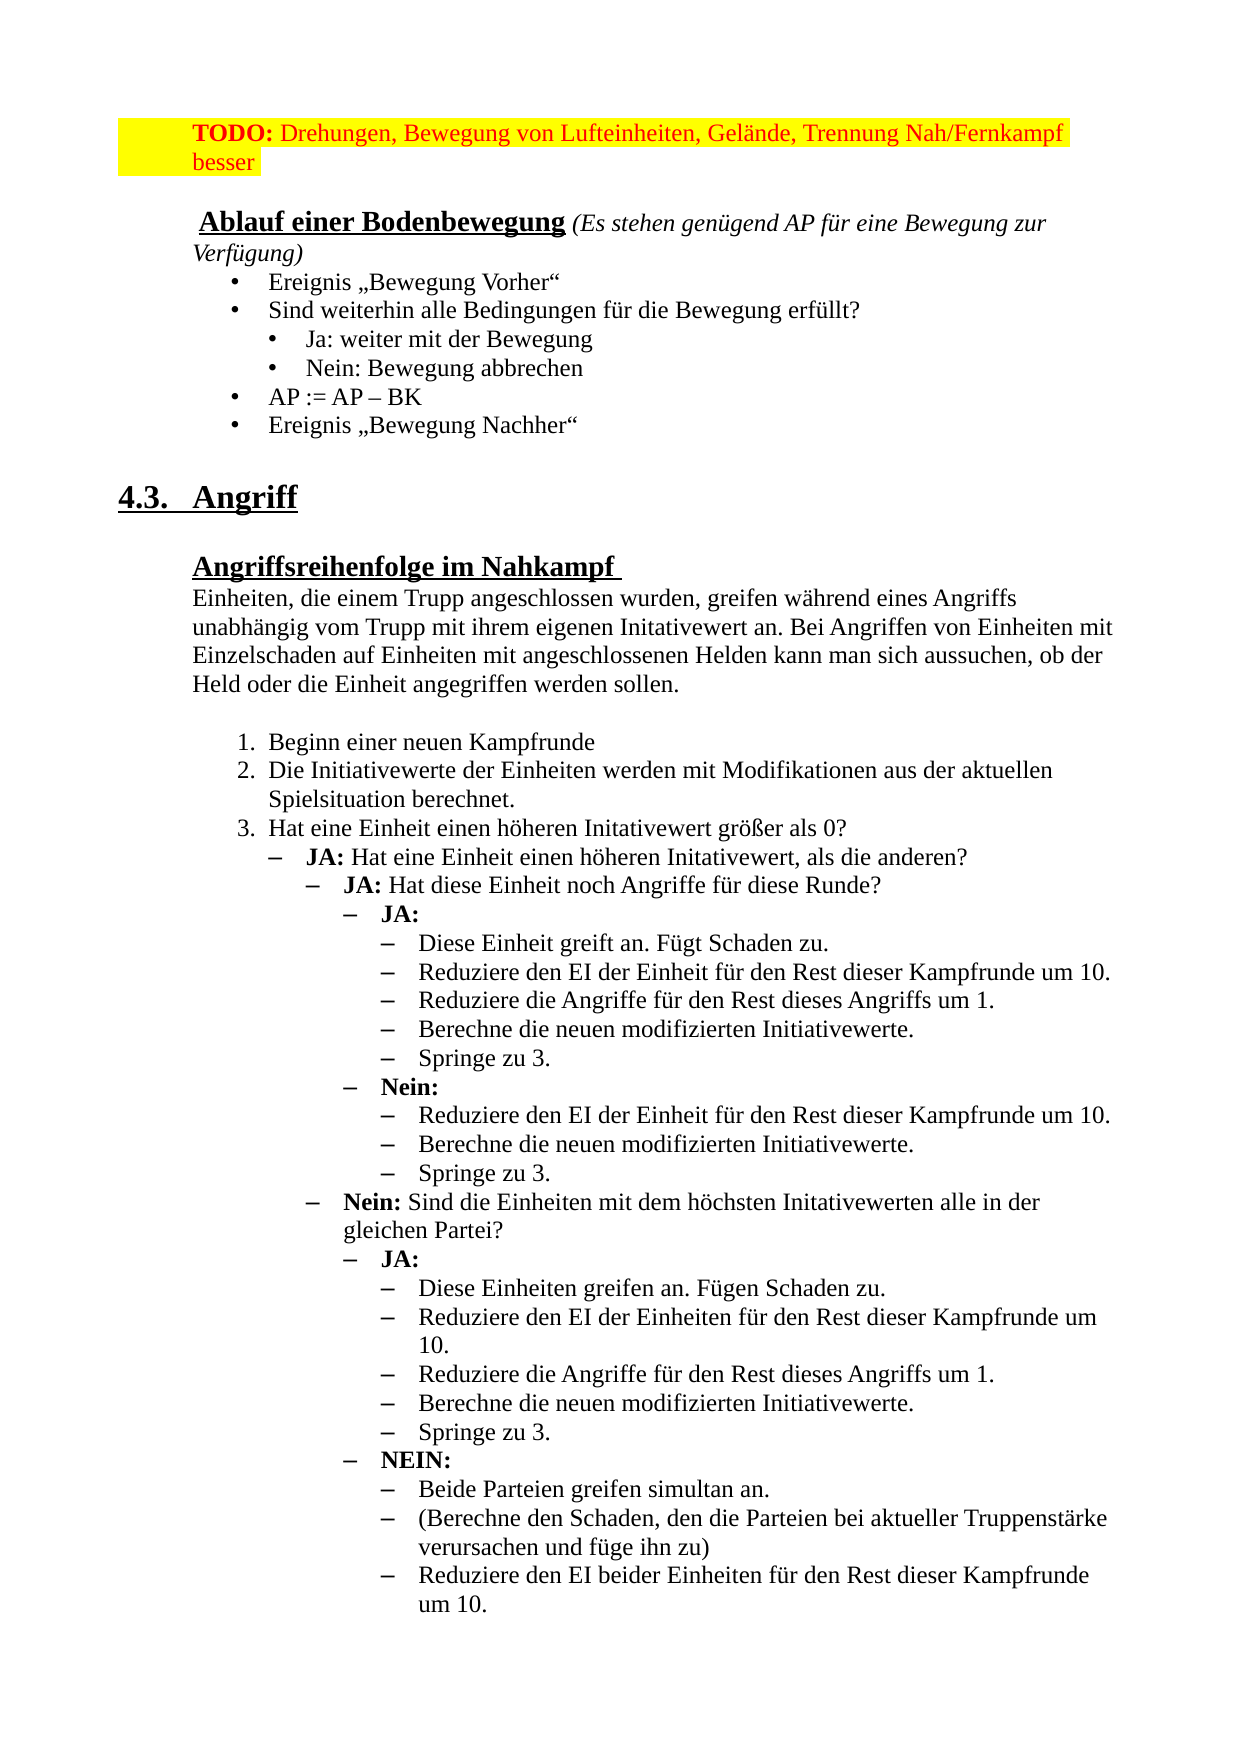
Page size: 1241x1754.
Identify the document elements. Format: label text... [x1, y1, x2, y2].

list Hat eine Einheit einen höheren Initativewert größer als 0? [231, 813, 1122, 842]
text TODO: Drehungen, Bewegung von Lufteinheiten, Gelände, Trennung Nah/Fernkampf besser [118, 118, 1122, 176]
list Berechne die neuen modifizierten Initiativewerte. [381, 1129, 1122, 1158]
text 4.3. Angriff [118, 477, 1122, 516]
list Sind weiterhin alle Bedingungen für die Bewegung erfüllt? [231, 295, 1122, 324]
text Ablauf einer Bodenbewegung (Es stehen genügend AP für eine Bewegung zur Verfügung) [118, 204, 1122, 267]
list Beginn einer neuen Kampfrunde [231, 727, 1122, 755]
text Angriffsreihenfolge im Nahkampf [118, 549, 1122, 583]
list JA: [343, 899, 1122, 928]
list JA: Hat eine Einheit einen höheren Initativewert, als die anderen? [268, 842, 1122, 870]
list Ereignis „Bewegung Vorher“ [231, 267, 1122, 295]
list Nein: Sind die Einheiten mit dem höchsten Initativewerten alle in der gleichen Partei? [306, 1187, 1122, 1244]
list Nein: Bewegung abbrechen [268, 353, 1122, 382]
list AP := AP – BK [231, 382, 1122, 410]
list Reduziere den EI der Einheit für den Rest dieser Kampfrunde um 10. [381, 957, 1122, 985]
list JA: Hat diese Einheit noch Angriffe für diese Runde? [306, 870, 1122, 899]
list Ereignis „Bewegung Nachher“ [231, 410, 1122, 439]
list Die Initiativewerte der Einheiten werden mit Modifikationen aus der aktuellen Spielsituation berechnet. [231, 755, 1122, 813]
list Reduziere die Angriffe für den Rest dieses Angriffs um 1. [381, 985, 1122, 1014]
list Berechne die neuen modifizierten Initiativewerte. [381, 1388, 1122, 1417]
list Beide Parteien greifen simultan an. [381, 1474, 1122, 1503]
list Springe zu 3. [381, 1158, 1122, 1187]
list Diese Einheiten greifen an. Fügen Schaden zu. [381, 1273, 1122, 1302]
list Reduziere den EI der Einheit für den Rest dieser Kampfrunde um 10. [381, 1100, 1122, 1129]
list Springe zu 3. [381, 1417, 1122, 1445]
list Diese Einheit greift an. Fügt Schaden zu. [381, 928, 1122, 957]
list Reduziere den EI beider Einheiten für den Rest dieser Kampfrunde um 10. [381, 1560, 1122, 1618]
list Reduziere den EI der Einheiten für den Rest dieser Kampfrunde um 10. [381, 1302, 1122, 1359]
list (Berechne den Schaden, den die Parteien bei aktueller Truppenstärke verursachen und füge ihn zu) [381, 1503, 1122, 1560]
list JA: [343, 1244, 1122, 1273]
text Einheiten, die einem Trupp angeschlossen wurden, greifen während eines Angriffs unabhängig vom Trupp mit ihrem eigenen Initativewert an. Bei Angriffen von Einheiten mit Einzelschaden auf Einheiten mit angeschlossenen Helden kann man sich aussuchen, ob der Held oder die Einheit angegriffen werden sollen. [118, 583, 1122, 698]
list Reduziere die Angriffe für den Rest dieses Angriffs um 1. [381, 1359, 1122, 1388]
list Berechne die neuen modifizierten Initiativewerte. [381, 1014, 1122, 1043]
list Ja: weiter mit der Bewegung [268, 324, 1122, 353]
list Springe zu 3. [381, 1043, 1122, 1072]
list NEIN: [343, 1445, 1122, 1474]
list Nein: [343, 1072, 1122, 1100]
